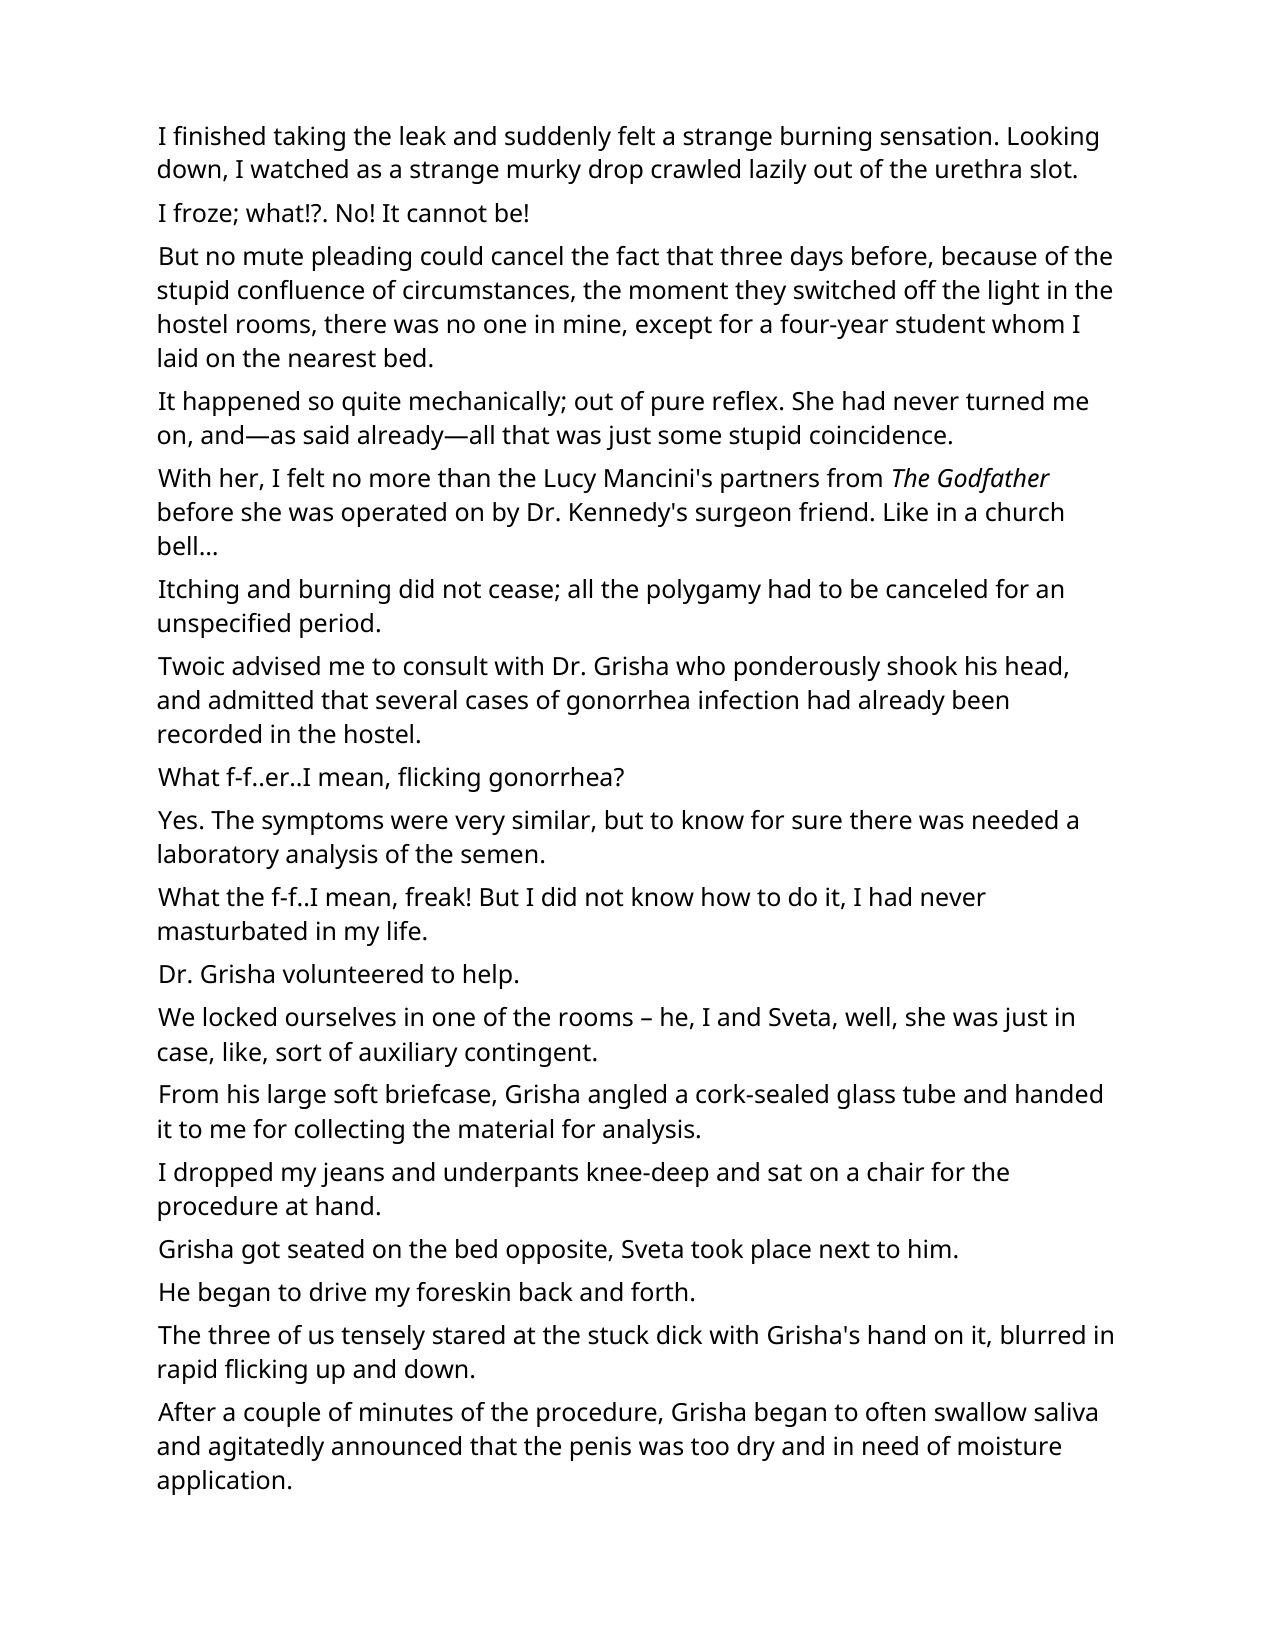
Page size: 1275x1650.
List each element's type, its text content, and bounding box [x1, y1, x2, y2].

text He began to drive my foreskin back and forth. [156, 1274, 1118, 1308]
text With her, I felt no more than the Lucy Mancini's partners from The Godfather before she was operated on by Dr. Kennedy's surgeon friend. Like in a church bell… [156, 461, 1118, 563]
text Twoic advised me to consult with Dr. Grisha who ponderously shook his head, and admitted that several cases of gonorrhea infection had already been recorded in the hostel. [156, 649, 1118, 751]
text What the f-f..I mean, freak! But I did not know how to do it, I had never masturbated in my life. [156, 880, 1118, 948]
text But no mute pleading could cancel the fact that three days before, because of the stupid confluence of circumstances, the moment they switched off the light in the hostel rooms, there was no one in mine, except for a four-year student whom I laid on the nearest bed. [156, 238, 1118, 374]
text The three of us tensely stared at the stuck dick with Grisha's hand on it, blurred in rapid flicking up and down. [156, 1317, 1118, 1386]
text I finished taking the leak and suddenly felt a strange burning sensation. Looking down, I watched as a strange murky drop crawled lazily out of the urethra slot. [156, 118, 1118, 186]
text Itching and burning did not cease; all the polygamy had to be canceled for an unspecified period. [156, 572, 1118, 640]
text Yes. The symptoms were very similar, but to know for sure there was needed a laboratory analysis of the semen. [156, 803, 1118, 871]
text I froze; what!?. No! It cannot be! [156, 195, 1118, 229]
text Grisha got seated on the bed opposite, Sveta took place next to him. [156, 1231, 1118, 1265]
text It happened so quite mechanically; out of pure reflex. She had never turned me on, and—as said already—all that was just some stupid coincidence. [156, 383, 1118, 452]
text From his large soft briefcase, Grisha angled a cork-sealed glass tube and handed it to me for collecting the material for analysis. [156, 1077, 1118, 1145]
text We locked ourselves in one of the rooms – he, I and Sveta, well, she was just in case, like, sort of auxiliary contingent. [156, 1000, 1118, 1068]
text What f-f..er..I mean, flicking gonorrhea? [156, 760, 1118, 794]
text After a couple of minutes of the procedure, Grisha began to often swallow saliva and agitatedly announced that the penis was too dry and in need of moisture application. [156, 1394, 1118, 1497]
text I dropped my jeans and underpants knee-deep and sat on a chair for the procedure at hand. [156, 1154, 1118, 1222]
text Dr. Grisha volunteered to help. [156, 957, 1118, 991]
